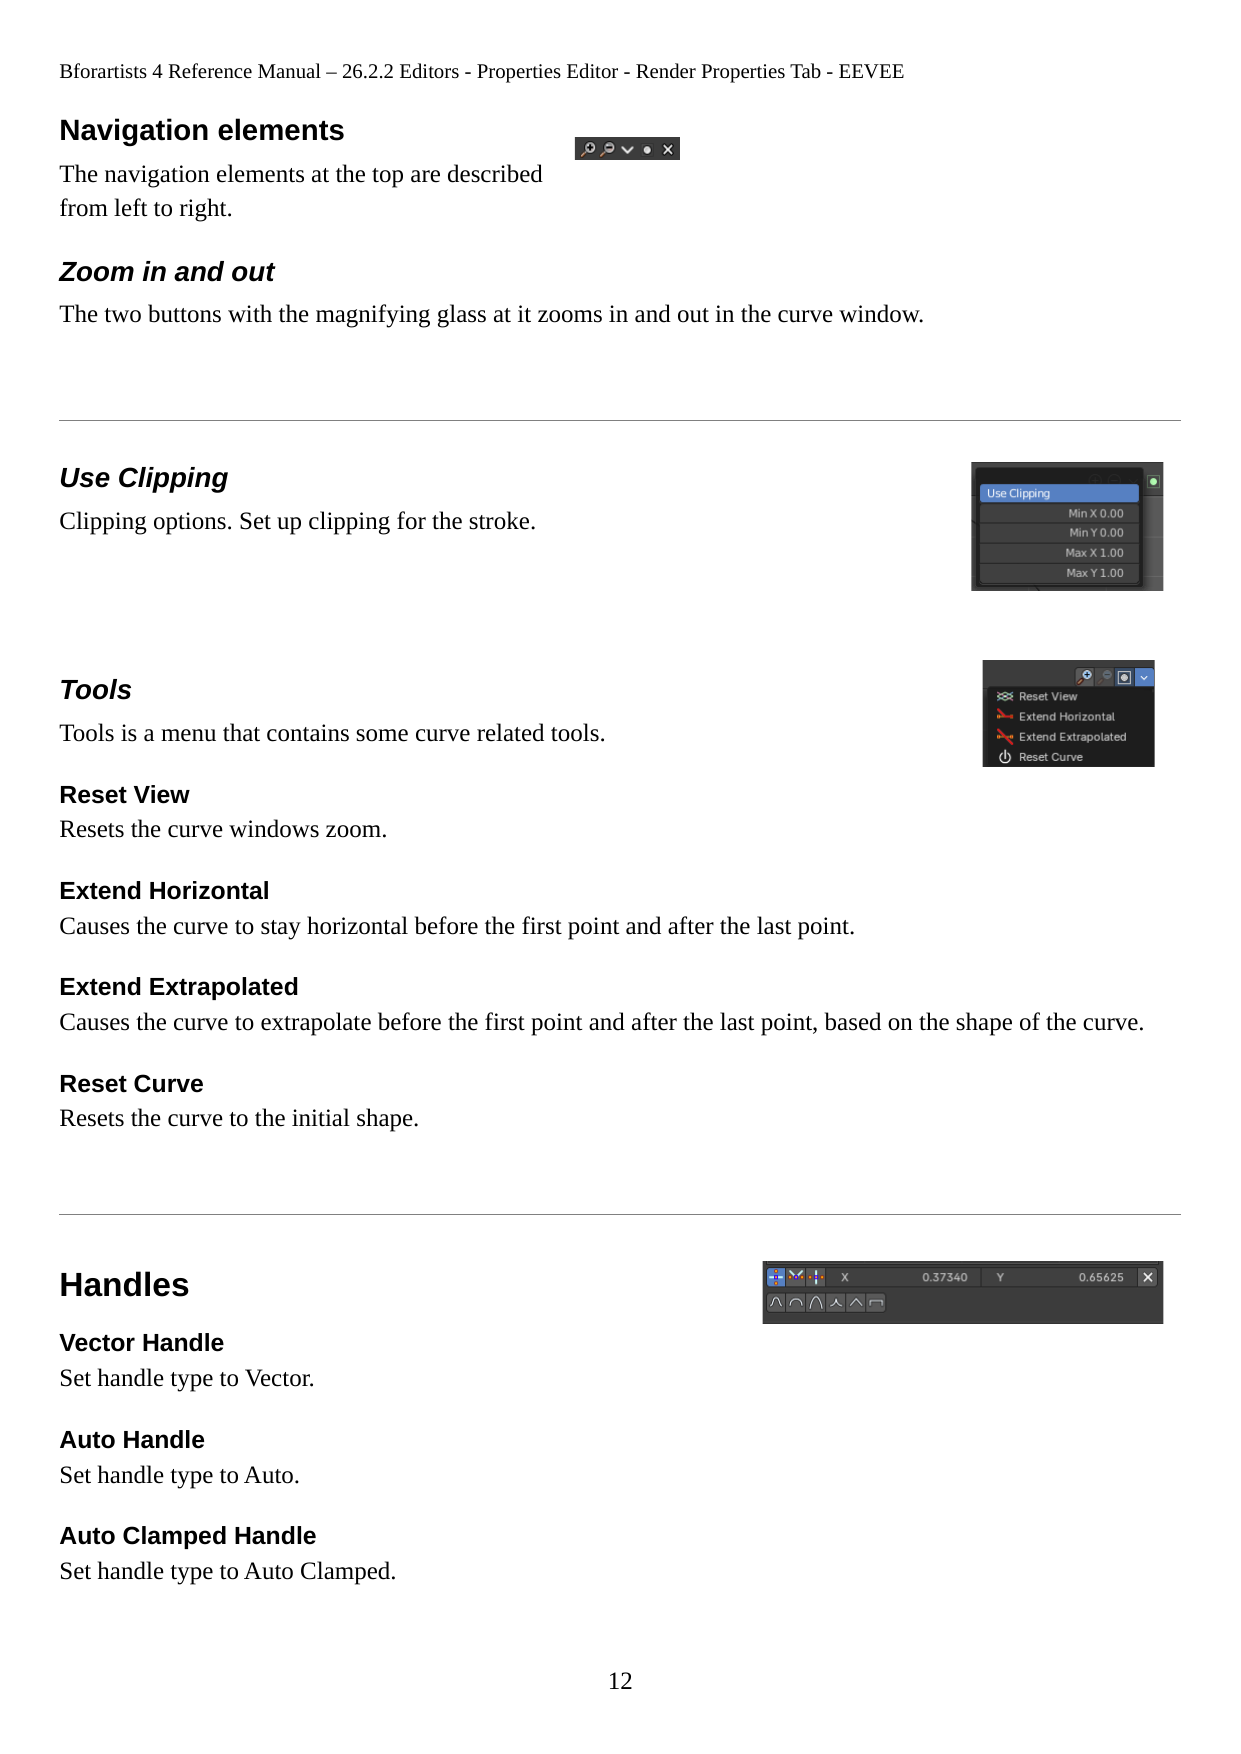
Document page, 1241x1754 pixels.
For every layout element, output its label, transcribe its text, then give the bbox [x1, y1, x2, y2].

subtitle Handles [59, 1265, 762, 1303]
text Set handle type to Auto Clamped. [59, 1556, 1181, 1585]
subtitle Reset Curve [59, 1069, 1181, 1097]
subtitle Tools [59, 674, 982, 706]
text Resets the curve to the initial shape. [59, 1103, 1181, 1132]
text The navigation elements at the top are described from left to right. [59, 159, 1181, 222]
subtitle Reset View [59, 780, 1181, 808]
subtitle Vector Handle [59, 1328, 1181, 1357]
text The two buttons with the magnifying glass at it zooms in and out in the curve window. [59, 299, 1181, 328]
text Causes the curve to stay horizontal before the first point and after the last point. [59, 911, 1181, 939]
subtitle Auto Handle [59, 1425, 1181, 1453]
subtitle Navigation elements [59, 113, 1181, 146]
text Clipping options. Set up clipping for the stroke. [59, 506, 971, 535]
subtitle [1164, 462, 1181, 494]
subtitle Zoom in and out [59, 255, 1181, 287]
text Causes the curve to extrapolate before the first point and after the last point, based on the shape of the curve. [59, 1007, 1181, 1036]
text Tools is a menu that contains some curve related tools. [59, 718, 982, 747]
picture [971, 462, 1164, 591]
text Resets the curve windows zoom. [59, 814, 1181, 843]
subtitle Extend Extrapolated [59, 972, 1181, 1001]
subtitle [1164, 1265, 1181, 1303]
subtitle [1155, 674, 1181, 706]
text Set handle type to Vector. [59, 1363, 1181, 1392]
subtitle Auto Clamped Handle [59, 1521, 1181, 1550]
picture [762, 1261, 1164, 1324]
picture [574, 137, 680, 160]
subtitle Use Clipping [59, 462, 971, 494]
picture [982, 660, 1155, 767]
text Set handle type to Auto. [59, 1460, 1181, 1488]
subtitle Extend Horizontal [59, 876, 1181, 904]
